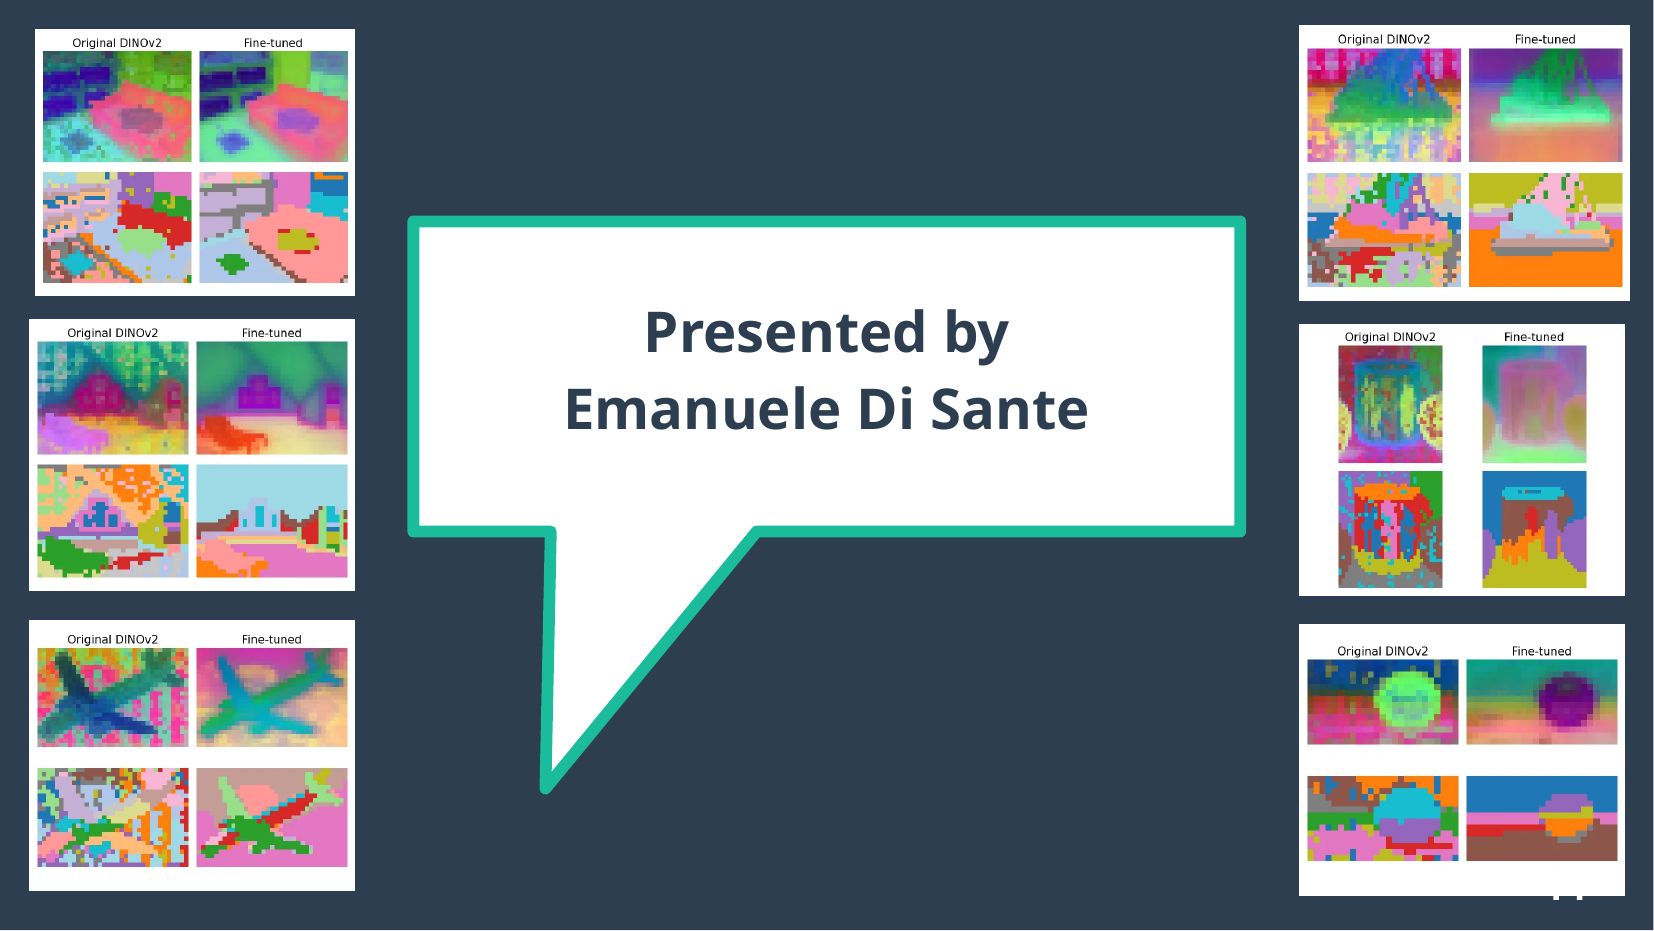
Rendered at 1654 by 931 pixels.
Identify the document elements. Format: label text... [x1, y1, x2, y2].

picture [1299, 624, 1625, 896]
picture [29, 319, 355, 591]
picture [1299, 25, 1630, 301]
picture [1299, 324, 1625, 596]
picture [35, 29, 355, 296]
title Presented by Emanuele Di Sante [442, 236, 1211, 502]
picture [29, 620, 355, 891]
